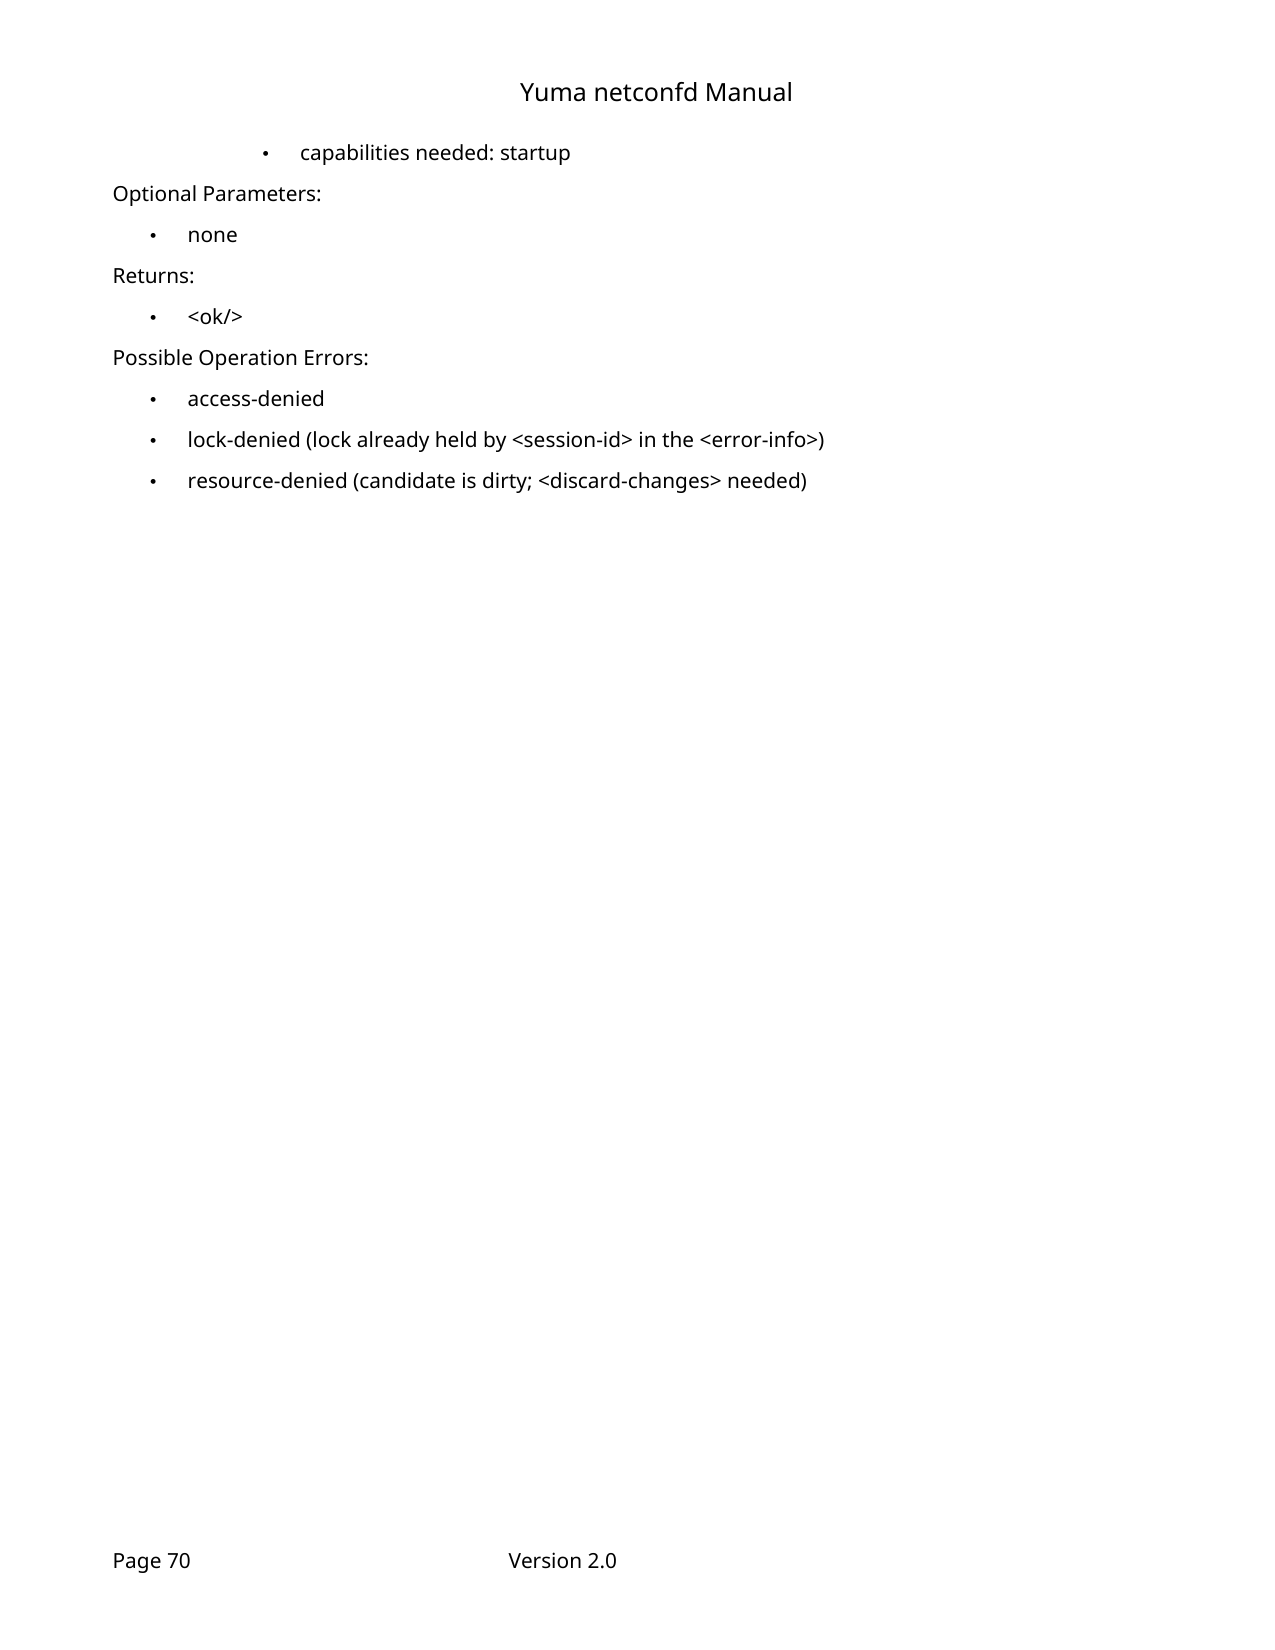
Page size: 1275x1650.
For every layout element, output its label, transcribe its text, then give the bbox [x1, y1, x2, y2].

text Possible Operation Errors: [112, 343, 1200, 372]
list lock-denied (lock already held by <session-id> in the <error-info>) [150, 425, 1200, 453]
text Returns: [112, 261, 1200, 290]
text Optional Parameters: [112, 179, 1200, 208]
list access-denied [150, 384, 1200, 413]
list <ok/> [150, 302, 1200, 331]
list none [150, 220, 1200, 249]
list capabilities needed: startup [262, 138, 1200, 167]
list resource-denied (candidate is dirty; <discard-changes> needed) [150, 466, 1200, 494]
